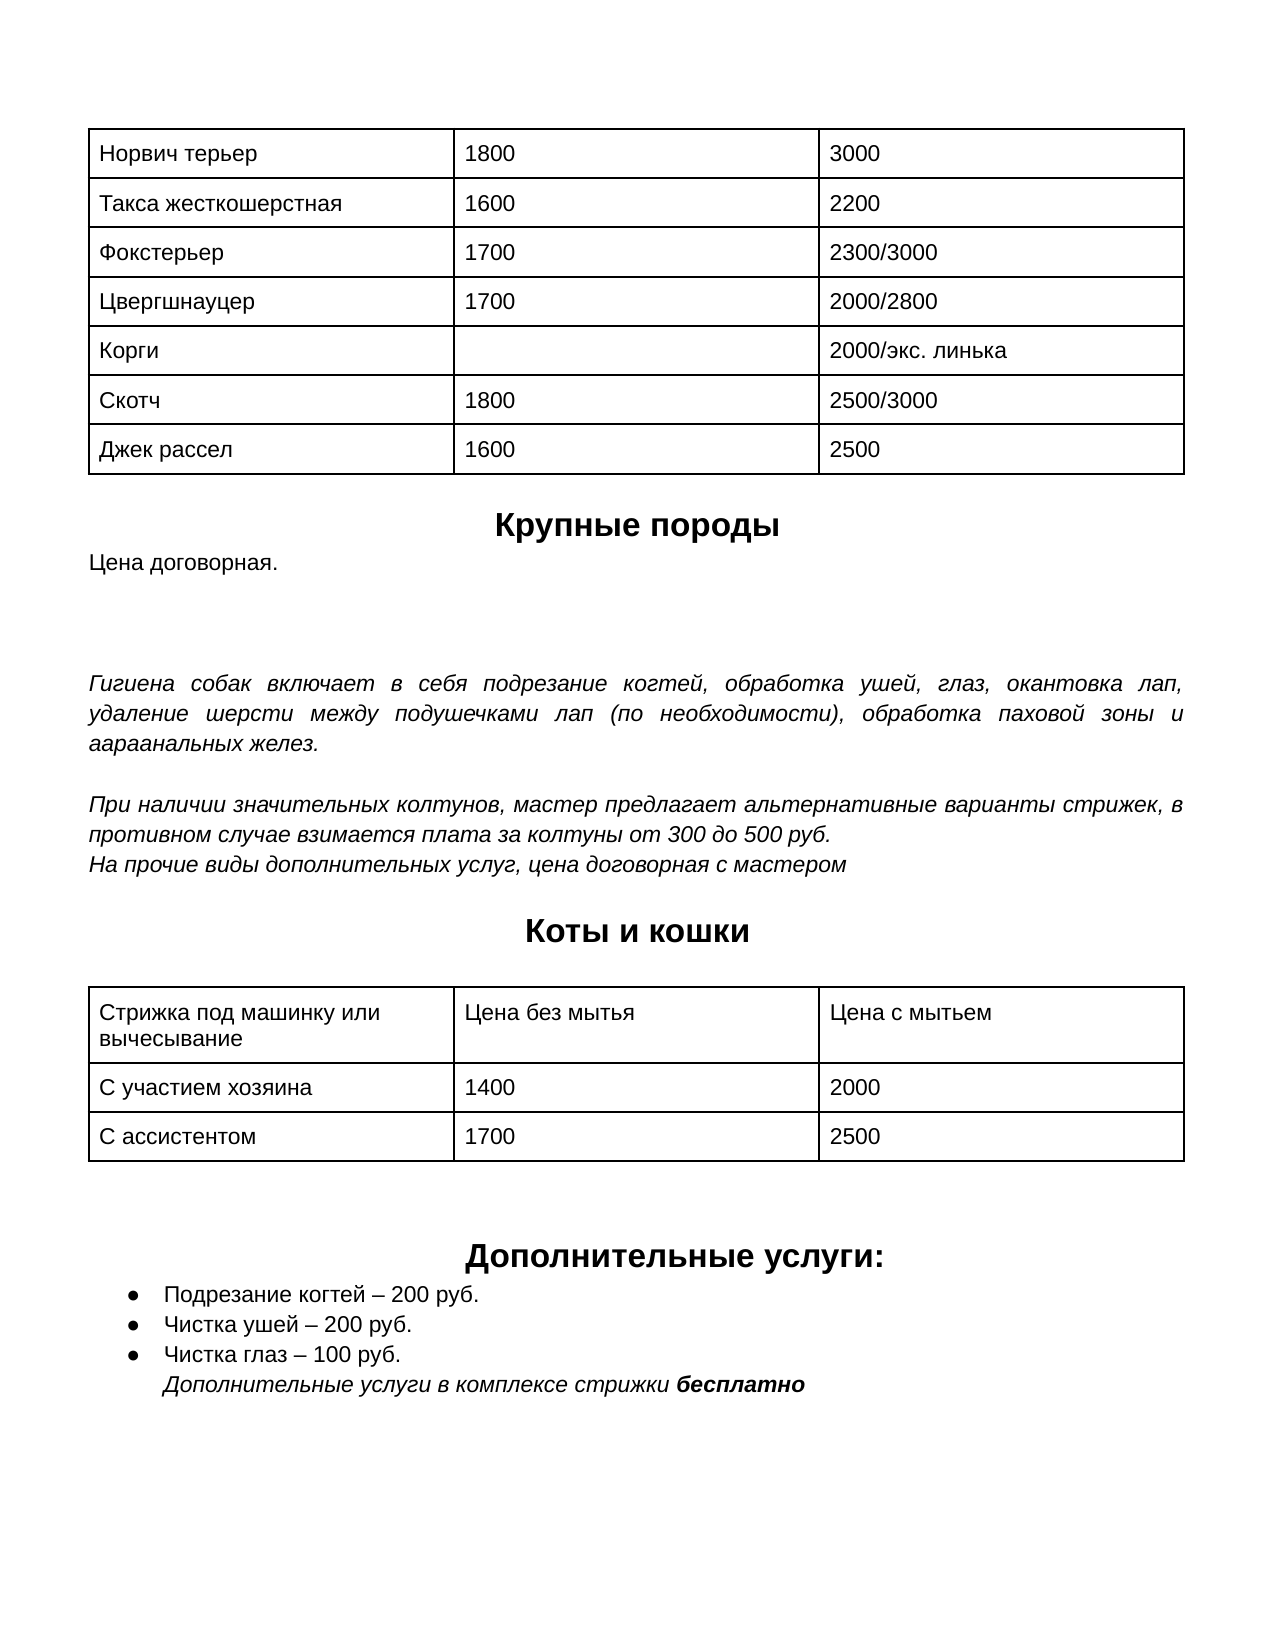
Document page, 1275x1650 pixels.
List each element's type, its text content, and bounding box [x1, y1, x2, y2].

table_cell 1800 [455, 376, 818, 423]
table_cell 1700 [455, 1113, 818, 1160]
text Крупные породы [88, 505, 1186, 543]
table_cell 1800 [455, 130, 818, 177]
table_cell 2000/экс. линька [820, 327, 1183, 374]
table_cell 2200 [820, 179, 1183, 226]
table_cell 1700 [455, 228, 818, 276]
table_cell Скотч [90, 376, 453, 423]
table_cell 2000 [820, 1064, 1183, 1111]
table_cell 2000/2800 [820, 278, 1183, 325]
table_cell 1600 [455, 425, 818, 473]
list Чистка ушей – 200 руб. [126, 1311, 1186, 1337]
table_cell Фокстерьер [90, 228, 453, 276]
table_cell Такса жесткошерстная [90, 179, 453, 226]
text Дополнительные услуги в комплексе стрижки бесплатно [88, 1371, 1186, 1398]
text Коты и кошки [88, 912, 1186, 950]
table_cell 1600 [455, 179, 818, 226]
table_cell 2300/3000 [820, 228, 1183, 276]
table_cell 1400 [455, 1064, 818, 1111]
table_cell Цвергшнауцер [90, 278, 453, 325]
table_cell 3000 [820, 130, 1183, 177]
text Цена договорная. [88, 549, 1186, 575]
table_cell 2500 [820, 1113, 1183, 1160]
table_cell С участием хозяина [90, 1064, 453, 1111]
table_cell [455, 327, 818, 374]
table_cell 2500 [820, 425, 1183, 473]
table_header Цена с мытьем [820, 988, 1183, 1062]
text Гигиена собак включает в себя подрезание когтей, обработка ушей, глаз, окантовка лап, удаление шерсти между подушечками лап (по необходимости), обработка паховой зоны и аараанальных желез. [88, 670, 1186, 757]
table_cell 2500/3000 [820, 376, 1183, 423]
table_cell Джек рассел [90, 425, 453, 473]
table_header Стрижка под машинку или вычесывание [90, 988, 453, 1062]
table_cell 1700 [455, 278, 818, 325]
list Чистка глаз – 100 руб. [126, 1341, 1186, 1367]
table_cell С ассистентом [90, 1113, 453, 1160]
table_cell Корги [90, 327, 453, 374]
table_header Цена без мытья [455, 988, 818, 1062]
text На прочие виды дополнительных услуг, цена договорная с мастером [88, 851, 1186, 877]
text При наличии значительных колтунов, мастер предлагает альтернативные варианты стрижек, в противном случае взимается плата за колтуны от 300 до 500 руб. [88, 791, 1186, 847]
table_cell Норвич терьер [90, 130, 453, 177]
list Подрезание когтей – 200 руб. [126, 1281, 1186, 1307]
text Дополнительные услуги: [88, 1237, 1186, 1275]
